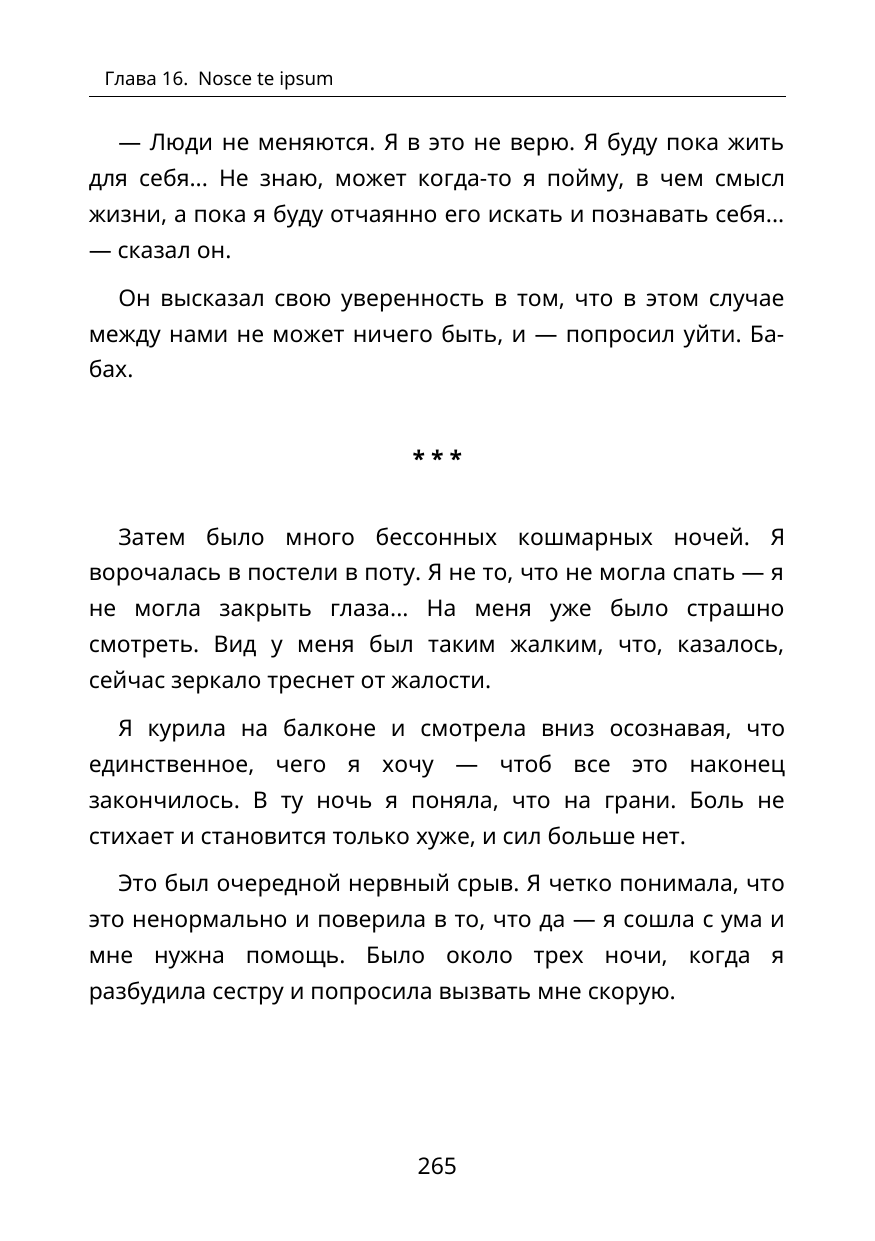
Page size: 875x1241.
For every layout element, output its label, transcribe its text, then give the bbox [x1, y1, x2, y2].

subtitle * * * [88, 443, 786, 474]
text — Люди не меняются. Я в это не верю. Я буду пока жить для себя... Не знаю, может когда-то я пойму, в чем смысл жизни, а пока я буду отчаянно его искать и познавать себя... — сказал он. [88, 126, 786, 265]
text Он высказал свою уверенность в том, что в этом случае между нами не может ничего быть, и — попросил уйти. Ба-бах. [88, 282, 786, 385]
text Я курила на балконе и смотрела вниз осознавая, что единственное, чего я хочу — чтоб все это наконец закончилось. В ту ночь я поняла, что на грани. Боль не стихает и становится только хуже, и сил больше нет. [88, 712, 786, 851]
text Затем было много бессонных кошмарных ночей. Я ворочалась в постели в поту. Я не то, что не могла спать — я не могла закрыть глаза... На меня уже было страшно смотреть. Вид у меня был таким жалким, что, казалось, сейчас зеркало треснет от жалости. [88, 520, 786, 695]
text Это был очередной нервный срыв. Я четко понимала, что это ненормально и поверила в то, что да — я сошла с ума и мне нужна помощь. Было около трех ночи, когда я разбудила сестру и попросила вызвать мне скорую. [88, 867, 786, 1006]
